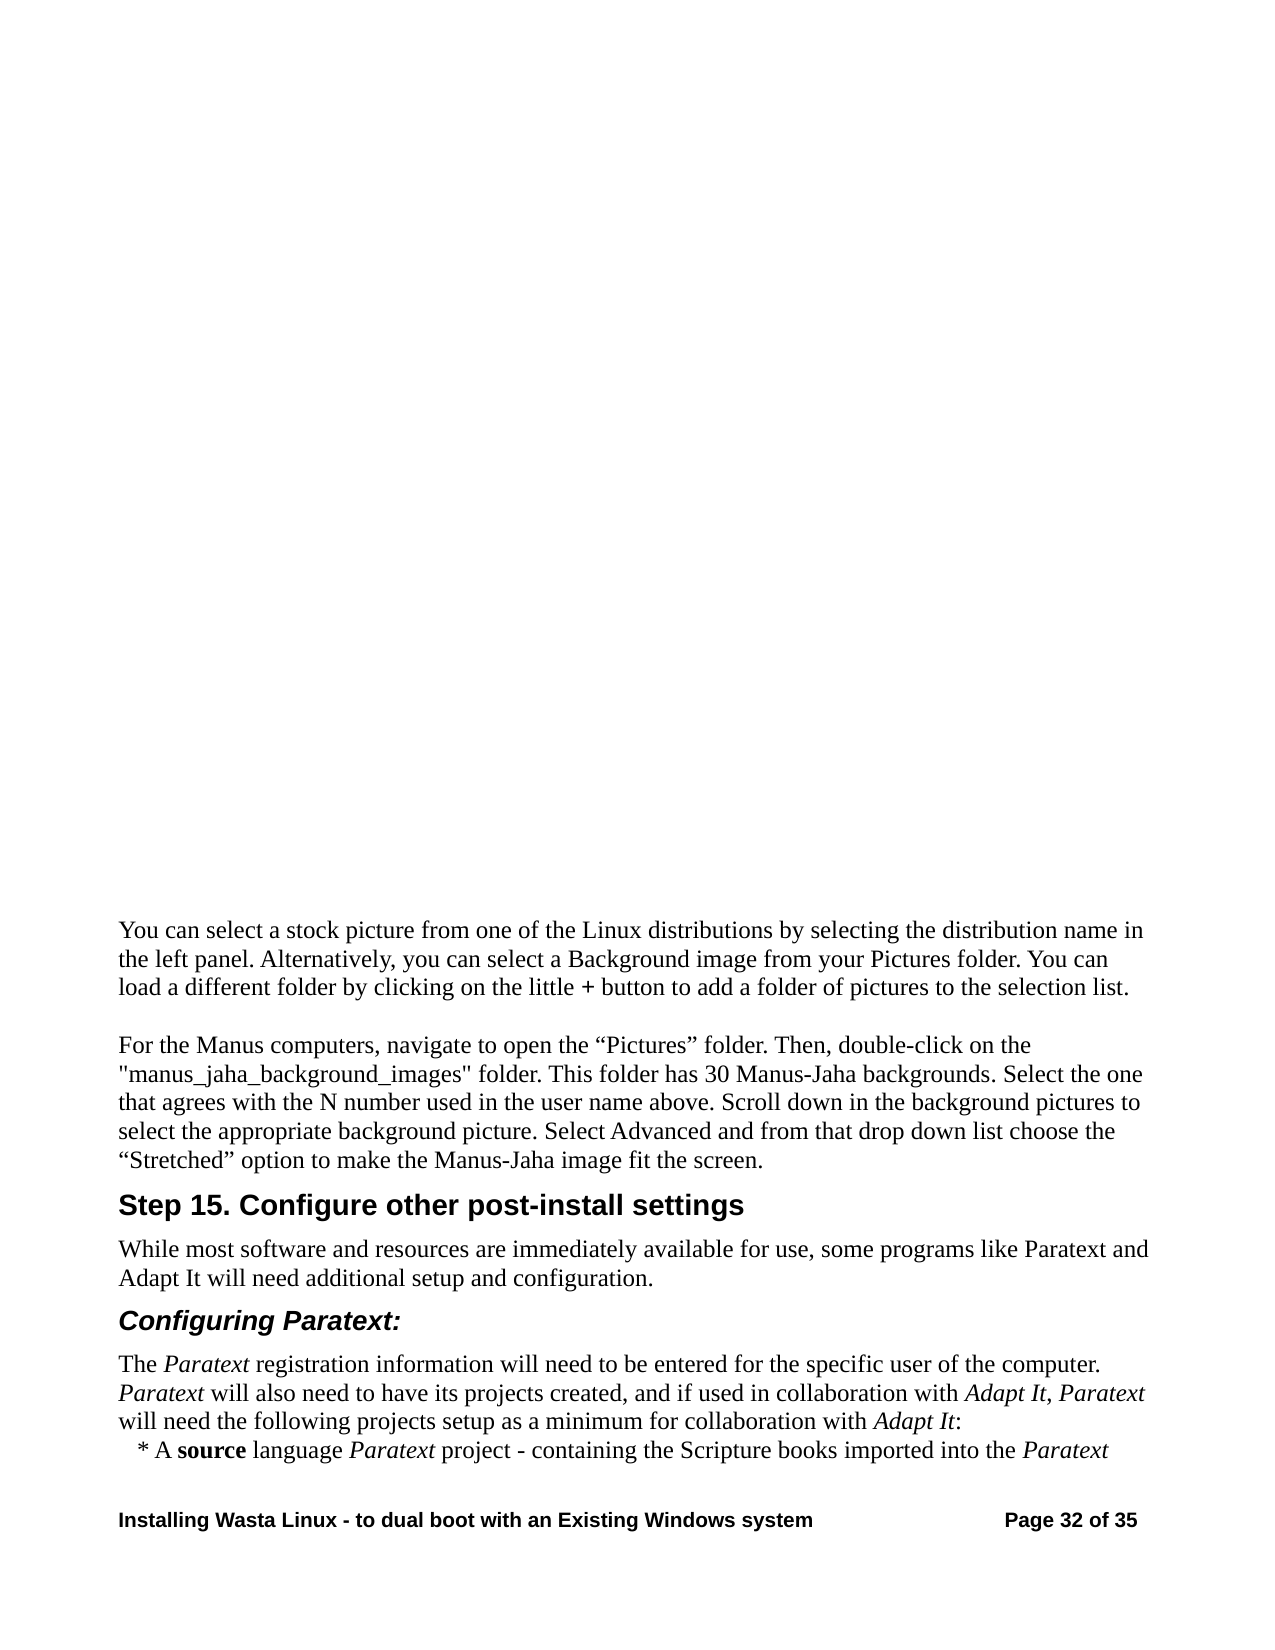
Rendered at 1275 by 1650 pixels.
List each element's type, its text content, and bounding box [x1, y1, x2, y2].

text For the Manus computers, navigate to open the “Pictures” folder. Then, double-click on the "manus_jaha_background_images" folder. This folder has 30 Manus-Jaha backgrounds. Select the one that agrees with the N number used in the user name above. Scroll down in the background pictures to select the appropriate background picture. Select Advanced and from that drop down list choose the “Stretched” option to make the Manus-Jaha image fit the screen. [118, 1030, 1157, 1174]
subtitle Configuring Paratext: [118, 1304, 1157, 1336]
text While most software and resources are immediately available for use, some programs like Paratext and Adapt It will need additional setup and configuration. [118, 1234, 1157, 1292]
subtitle Step 15. Configure other post-install settings [118, 1188, 1157, 1222]
text * A source language Paratext project - containing the Scripture books imported into the Paratext [118, 1435, 1157, 1464]
text You can select a stock picture from one of the Linux distributions by selecting the distribution name in the left panel. Alternatively, you can select a Background image from your Pictures folder. You can load a different folder by clicking on the little + button to add a folder of pictures to the selection list. [118, 915, 1157, 1001]
text The Paratext registration information will need to be entered for the specific user of the computer. Paratext will also need to have its projects created, and if used in collaboration with Adapt It, Paratext will need the following projects setup as a minimum for collaboration with Adapt It: [118, 1349, 1157, 1435]
